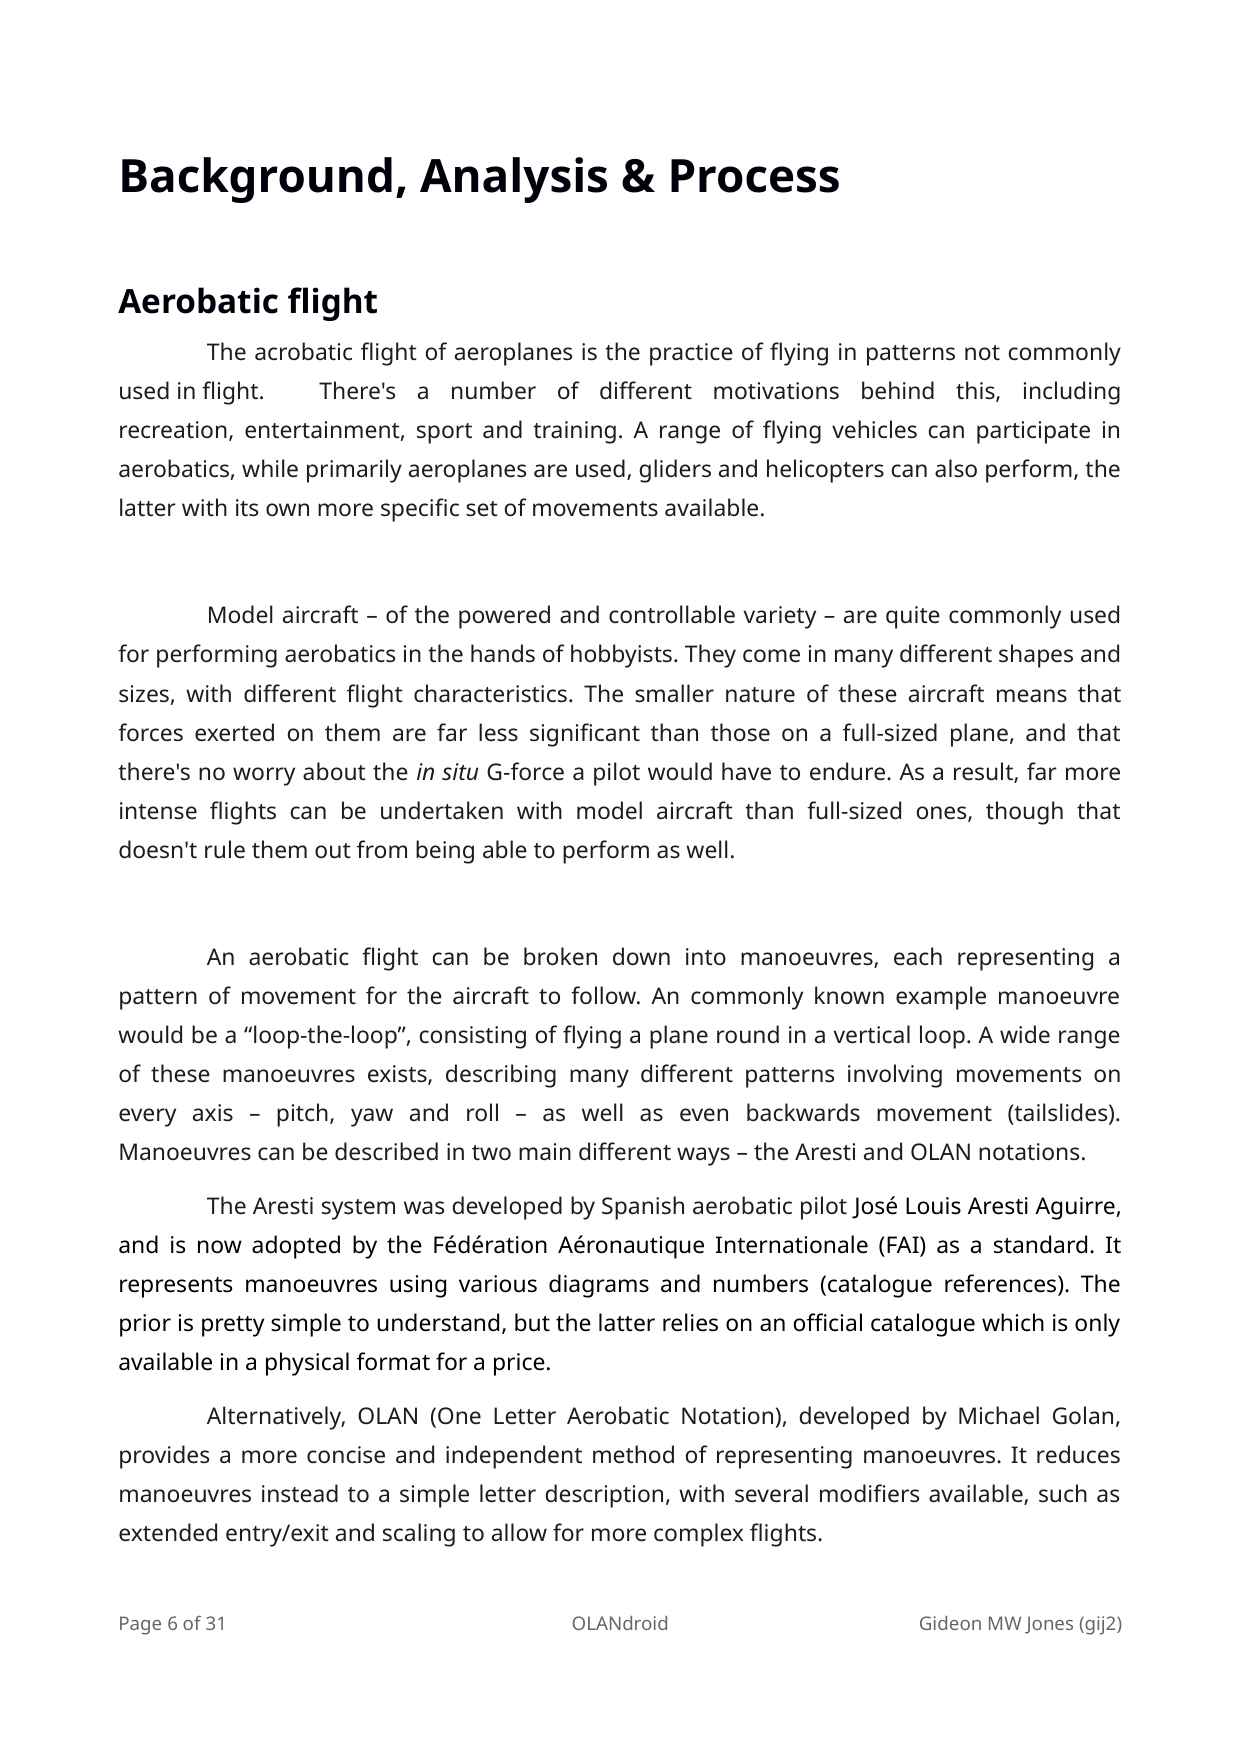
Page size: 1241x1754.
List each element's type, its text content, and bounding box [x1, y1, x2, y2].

text Model aircraft – of the powered and controllable variety – are quite commonly used for performing aerobatics in the hands of hobbyists. They come in many different shapes and sizes, with different flight characteristics. The smaller nature of these aircraft means that forces exerted on them are far less significant than those on a full-sized plane, and that there's no worry about the in situ G-force a pilot would have to endure. As a result, far more intense flights can be undertaken with model aircraft than full-sized ones, though that doesn't rule them out from being able to perform as well. [118, 599, 1122, 865]
text The Aresti system was developed by Spanish aerobatic pilot José Louis Aresti Aguirre, and is now adopted by the Fédération Aéronautique Internationale (FAI) as a standard. It represents manoeuvres using various diagrams and numbers (catalogue references). The prior is pretty simple to understand, but the latter relies on an official catalogue which is only available in a physical format for a price. [118, 1190, 1122, 1377]
text An aerobatic flight can be broken down into manoeuvres, each representing a pattern of movement for the aircraft to follow. An commonly known example manoeuvre would be a “loop-the-loop”, consisting of flying a plane round in a vertical loop. A wide range of these manoeuvres exists, describing many different patterns involving movements on every axis – pitch, yaw and roll – as well as even backwards movement (tailslides). Manoeuvres can be described in two main different ways – the Aresti and OLAN notations. [118, 941, 1122, 1168]
subtitle Aerobatic flight [118, 278, 1122, 323]
text Alternatively, OLAN (One Letter Aerobatic Notation), developed by Michael Golan, provides a more concise and independent method of representing manoeuvres. It reduces manoeuvres instead to a simple letter description, with several modifiers available, such as extended entry/exit and scaling to allow for more complex flights. [118, 1400, 1122, 1548]
subtitle Background, Analysis & Process [118, 143, 1122, 206]
text The acrobatic flight of aeroplanes is the practice of flying in patterns not commonly used in flight. There's a number of different motivations behind this, including recreation, entertainment, sport and training. A range of flying vehicles can participate in aerobatics, while primarily aeroplanes are used, gliders and helicopters can also perform, the latter with its own more specific set of movements available. [118, 336, 1122, 523]
